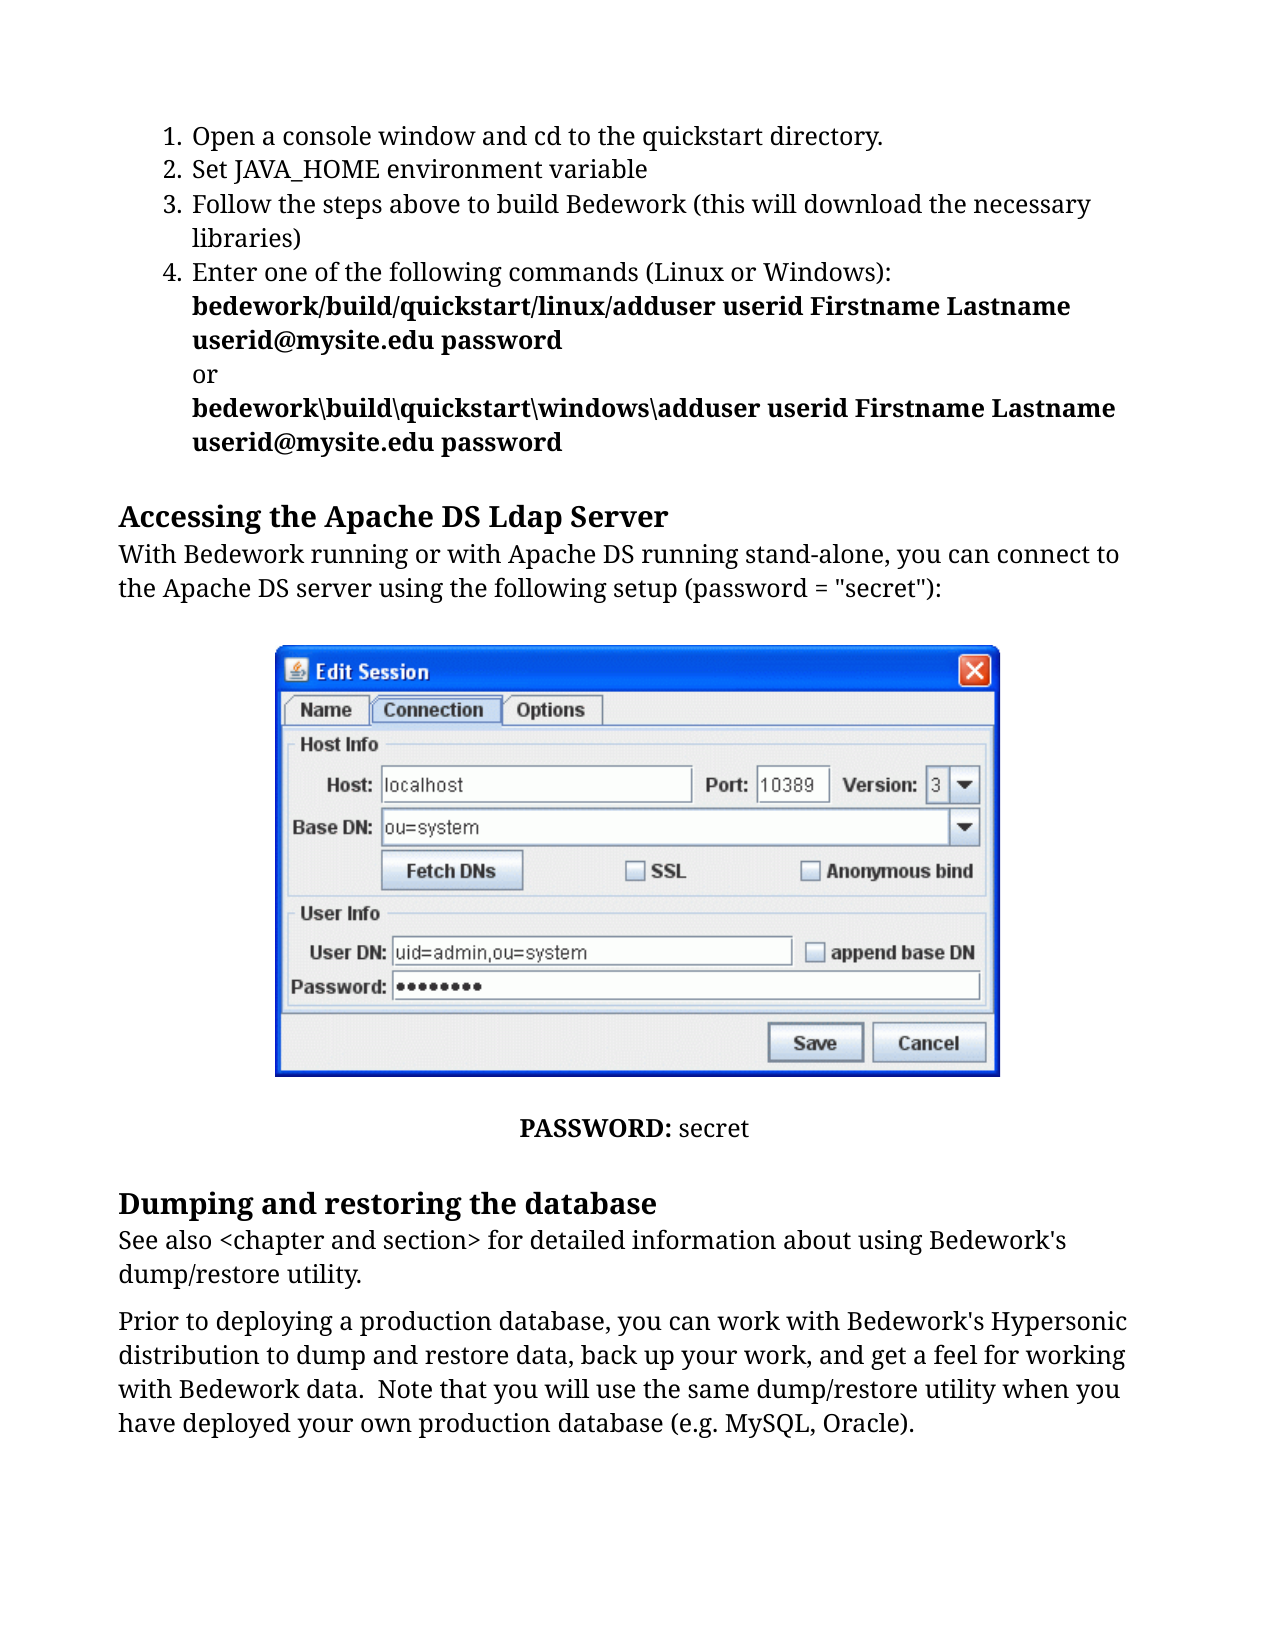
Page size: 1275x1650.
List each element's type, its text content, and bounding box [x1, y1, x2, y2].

text Prior to deploying a production database, you can work with Bedework's Hypersonic distribution to dump and restore data, back up your work, and get a feel for working with Bedework data. Note that you will use the same dump/restore utility when you have deployed your own production database (e.g. MySQL, Oracle). [118, 1303, 1157, 1439]
list Enter one of the following commands (Linux or Windows): bedework/build/quickstart/linux/adduser userid Firstname Lastname userid@mysite.edu password or bedework\build\quickstart\windows\adduser userid Firstname Lastname userid@mysite.edu password [162, 254, 1157, 459]
list Set JAVA_HOME environment variable [162, 152, 1157, 186]
list Follow the steps above to build Bedework (this will download the necessary libraries) [162, 186, 1157, 254]
subtitle Accessing the Apache DS Ldap Server [118, 497, 1157, 536]
list Open a console window and cd to the quickstart directory. [162, 118, 1157, 152]
text With Bedework running or with Apache DS running stand-alone, you can connect to the Apache DS server using the following setup (password = "secret"): [118, 536, 1157, 604]
picture [275, 645, 1001, 1077]
text See also <chapter and section> for detailed information about using Bedework's dump/restore utility. [118, 1223, 1157, 1291]
text PASSWORD: secret [118, 617, 1157, 1145]
subtitle Dumping and restoring the database [118, 1183, 1157, 1223]
